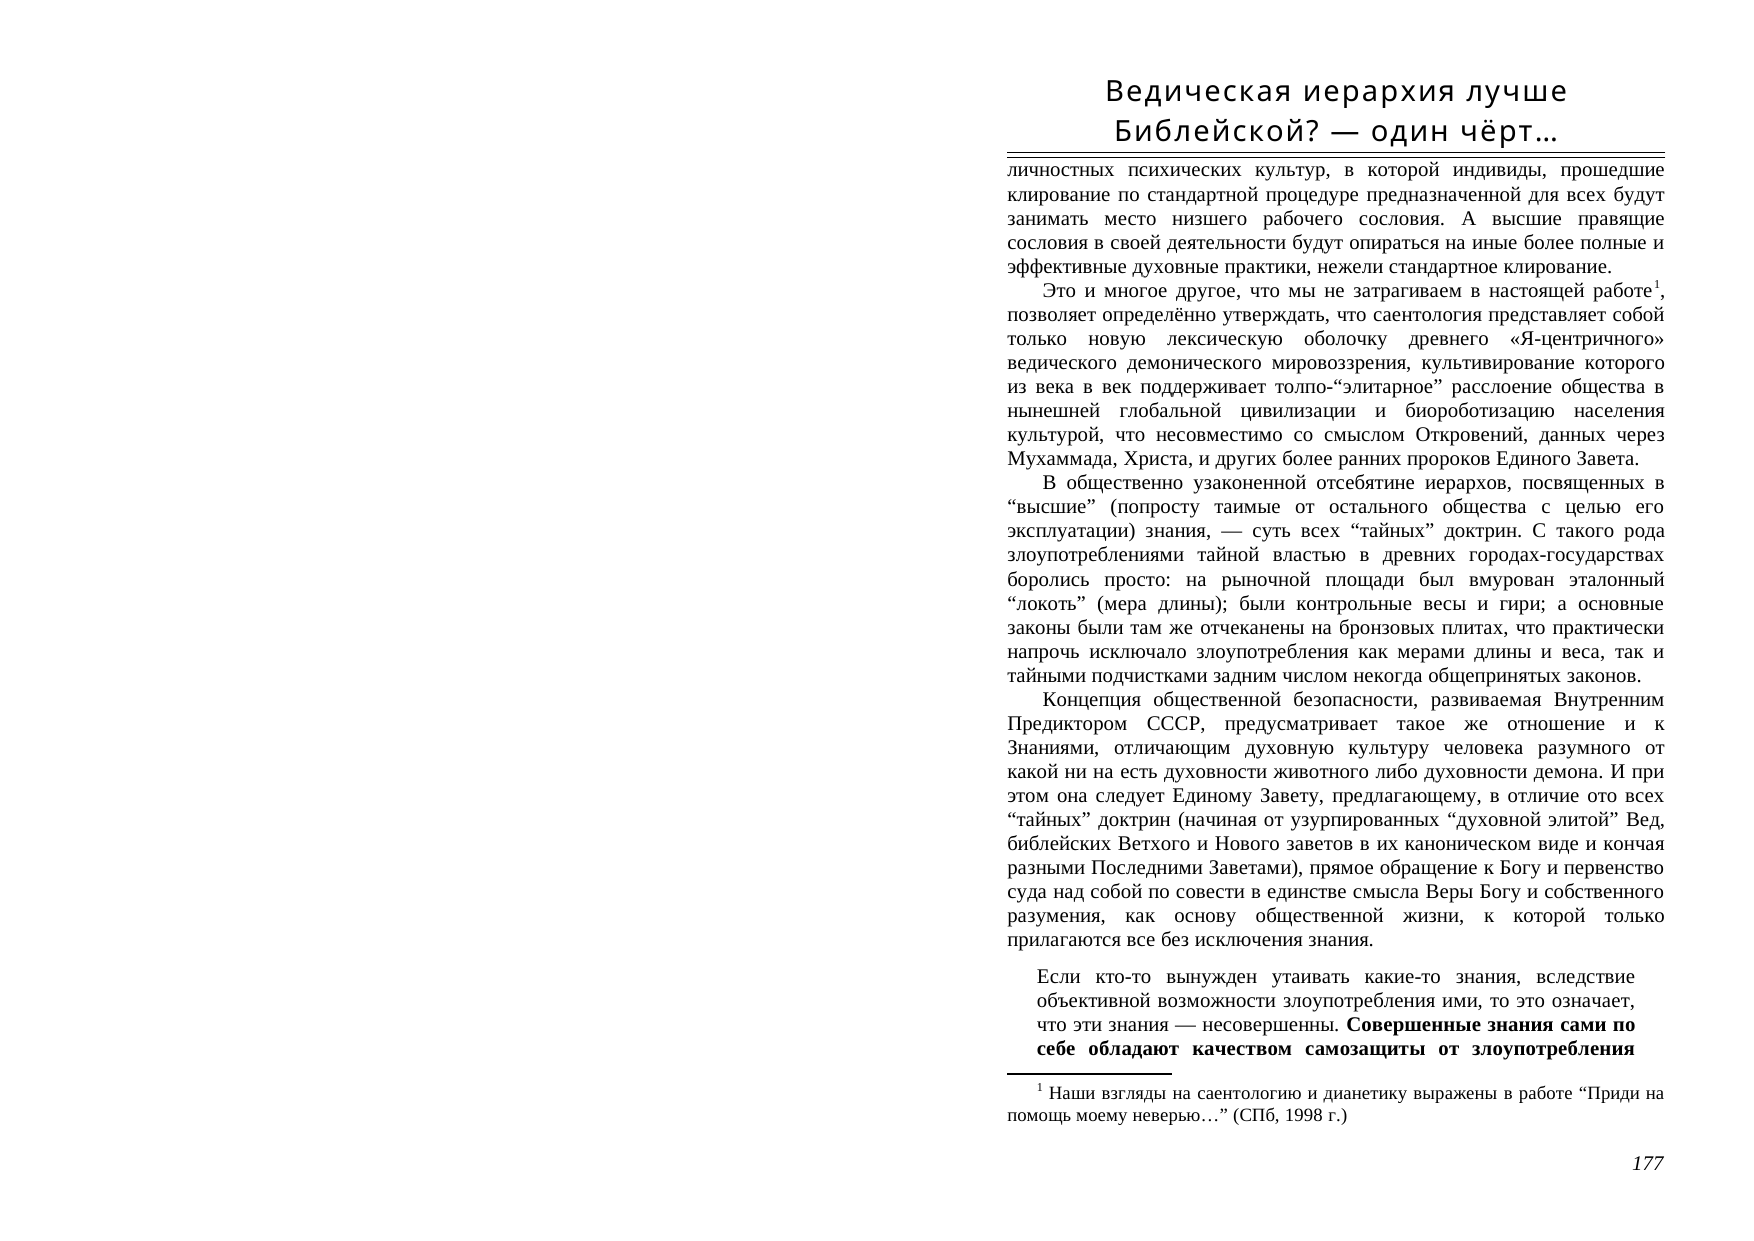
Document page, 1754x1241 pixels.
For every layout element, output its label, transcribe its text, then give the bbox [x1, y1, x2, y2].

text Концепция общественной безопасности, развиваемая Внутренним Предиктором СССР, предусматривает такое же отношение и к Знаниями, отличающим духовную культуру человека разумного от какой ни на есть духовности животного либо духовности демона. И при этом она следует Единому Завету, предлагающему, в отличие ото всех “тайных” доктрин (начиная от узурпированных “духовной элитой” Вед, библейских Ветхого и Нового заветов в их каноническом виде и кончая разными Последними Заветами), прямое обращение к Богу и первенство суда над собой по совести в единстве смысла Веры Богу и собственного разумения, как основу общественной жизни, к которой только прилагаются все без исключения знания. [1007, 687, 1665, 951]
text В общественно узаконенной отсебятине иерархов, посвященных в “высшие” (попросту таимые от остального общества с целью его эксплуатации) знания, — суть всех “тайных” доктрин. С такого рода злоупотреблениями тайной властью в древних городах-государствах боролись просто: на рыночной площади был вмурован эталонный “локоть” (мера длины); были контрольные весы и гири; а основные законы были там же отчеканены на бронзовых плитах, что практически напрочь исключало злоупотребления как мерами длины и веса, так и тайными подчистками задним числом некогда общепринятых законов. [1007, 470, 1665, 687]
text личностных психических культур, в которой индивиды, прошедшие клирование по стандартной процедуре предназначенной для всех будут занимать место низшего рабочего сословия. А высшие правящие сословия в своей деятельности будут опираться на иные более полные и эффективные духовные практики, нежели стандартное клирование. [1007, 158, 1665, 278]
text Наши взгляды на саентологию и дианетику выражены в работе “Приди на помощь моему неверью…” (СПб, 1998 г.) [1007, 1080, 1665, 1126]
text Если кто-то вынужден утаивать какие-то знания, вследствие объективной возможности злоупотребления ими, то это означает, что эти знания — несовершенны. Совершенные знания сами по себе обладают качеством самозащиты от злоупотребления [1037, 964, 1636, 1060]
text Это и многое другое, что мы не затрагиваем в настоящей работе, позволяет определённо утверждать, что саентология представляет собой только новую лексическую оболочку древнего «Я-центричного» ведического демонического мировоззрения, культивирование которого из века в век поддерживает толпо-“элитарное” расслоение общества в нынешней глобальной цивилизации и биороботизацию населения культурой, что несовместимо со смыслом Откровений, данных через Мухаммада, Христа, и других более ранних пророков Единого Завета. [1007, 278, 1665, 470]
